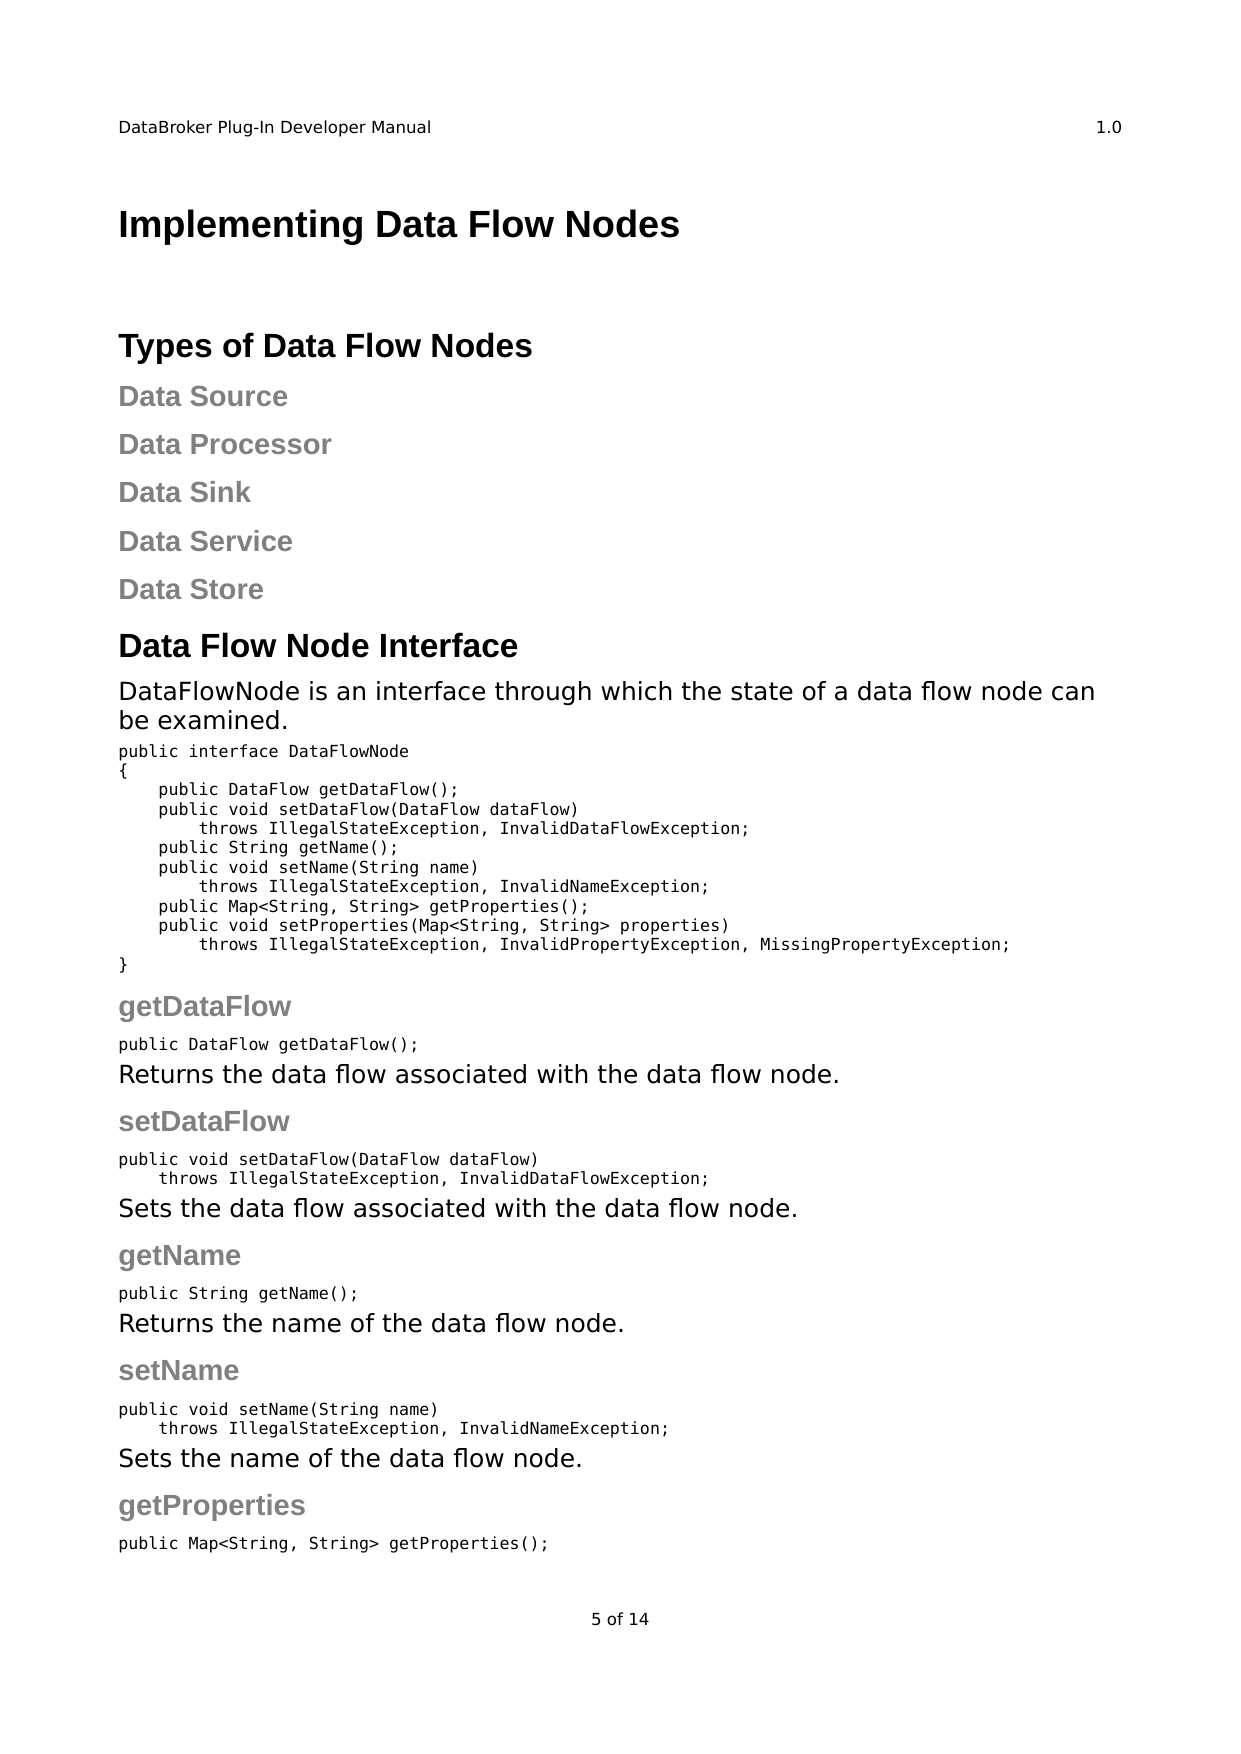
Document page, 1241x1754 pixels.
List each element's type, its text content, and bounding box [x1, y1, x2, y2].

text public DataFlow getDataFlow(); [118, 1035, 1122, 1054]
subtitle setDataFlow [118, 1104, 1122, 1137]
subtitle Data Flow Node Interface [118, 626, 1122, 665]
text public Map<String, String> getProperties(); [118, 1534, 1122, 1553]
text Sets the data flow associated with the data flow node. [118, 1194, 1122, 1224]
subtitle getProperties [118, 1488, 1122, 1521]
text Returns the name of the data flow node. [118, 1309, 1122, 1339]
text public void setName(String name) throws IllegalStateException, InvalidNameException; [118, 1399, 1122, 1438]
text public void setDataFlow(DataFlow dataFlow) throws IllegalStateException, InvalidDataFlowException; [118, 1150, 1122, 1188]
subtitle Data Source [118, 379, 1122, 413]
text Sets the name of the data flow node. [118, 1444, 1122, 1473]
subtitle getName [118, 1238, 1122, 1272]
text public interface DataFlowNode { public DataFlow getDataFlow(); public void setDataFlow(DataFlow dataFlow) throws IllegalStateException, InvalidDataFlowException; public String getName(); public void setName(String name) throws IllegalStateException, InvalidNameException; public Map<String, String> getProperties(); public void setProperties(Map<String, String> properties) throws IllegalStateException, InvalidPropertyException, MissingPropertyException; } [118, 742, 1122, 974]
subtitle Implementing Data Flow Nodes [118, 202, 1122, 246]
text public String getName(); [118, 1284, 1122, 1304]
subtitle Data Store [118, 572, 1122, 605]
subtitle Types of Data Flow Nodes [118, 326, 1122, 365]
subtitle Data Sink [118, 476, 1122, 509]
text Returns the data flow associated with the data flow node. [118, 1060, 1122, 1089]
subtitle Data Service [118, 524, 1122, 557]
text DataFlowNode is an interface through which the state of a data flow node can be examined. [118, 677, 1122, 736]
subtitle Data Processor [118, 427, 1122, 461]
subtitle setName [118, 1353, 1122, 1387]
subtitle getDataFlow [118, 989, 1122, 1022]
